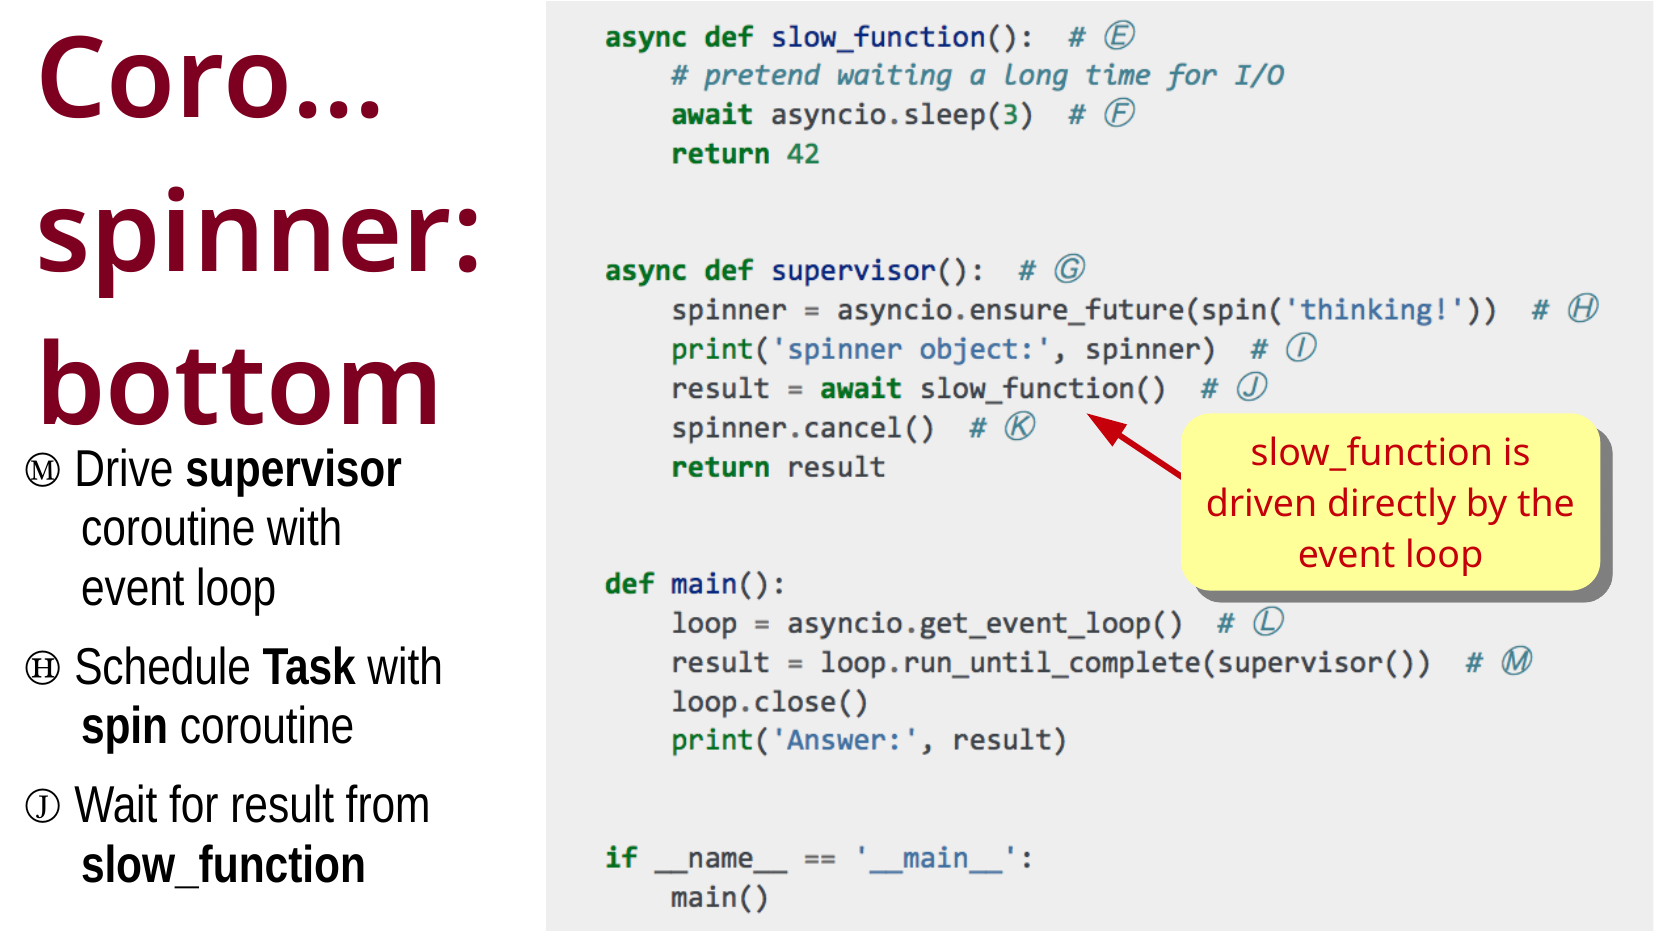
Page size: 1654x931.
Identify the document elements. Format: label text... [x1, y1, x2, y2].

text_box slow_function is driven directly by the event loop [1181, 413, 1601, 591]
list Ⓜ Drive supervisor coroutine with event loop Ⓗ Schedule Task with spin coroutine Ⓙ Wait for result from slow_function [23, 437, 497, 899]
picture [546, 1, 1654, 931]
title Coro... spinner: bottom [35, 59, 1571, 396]
